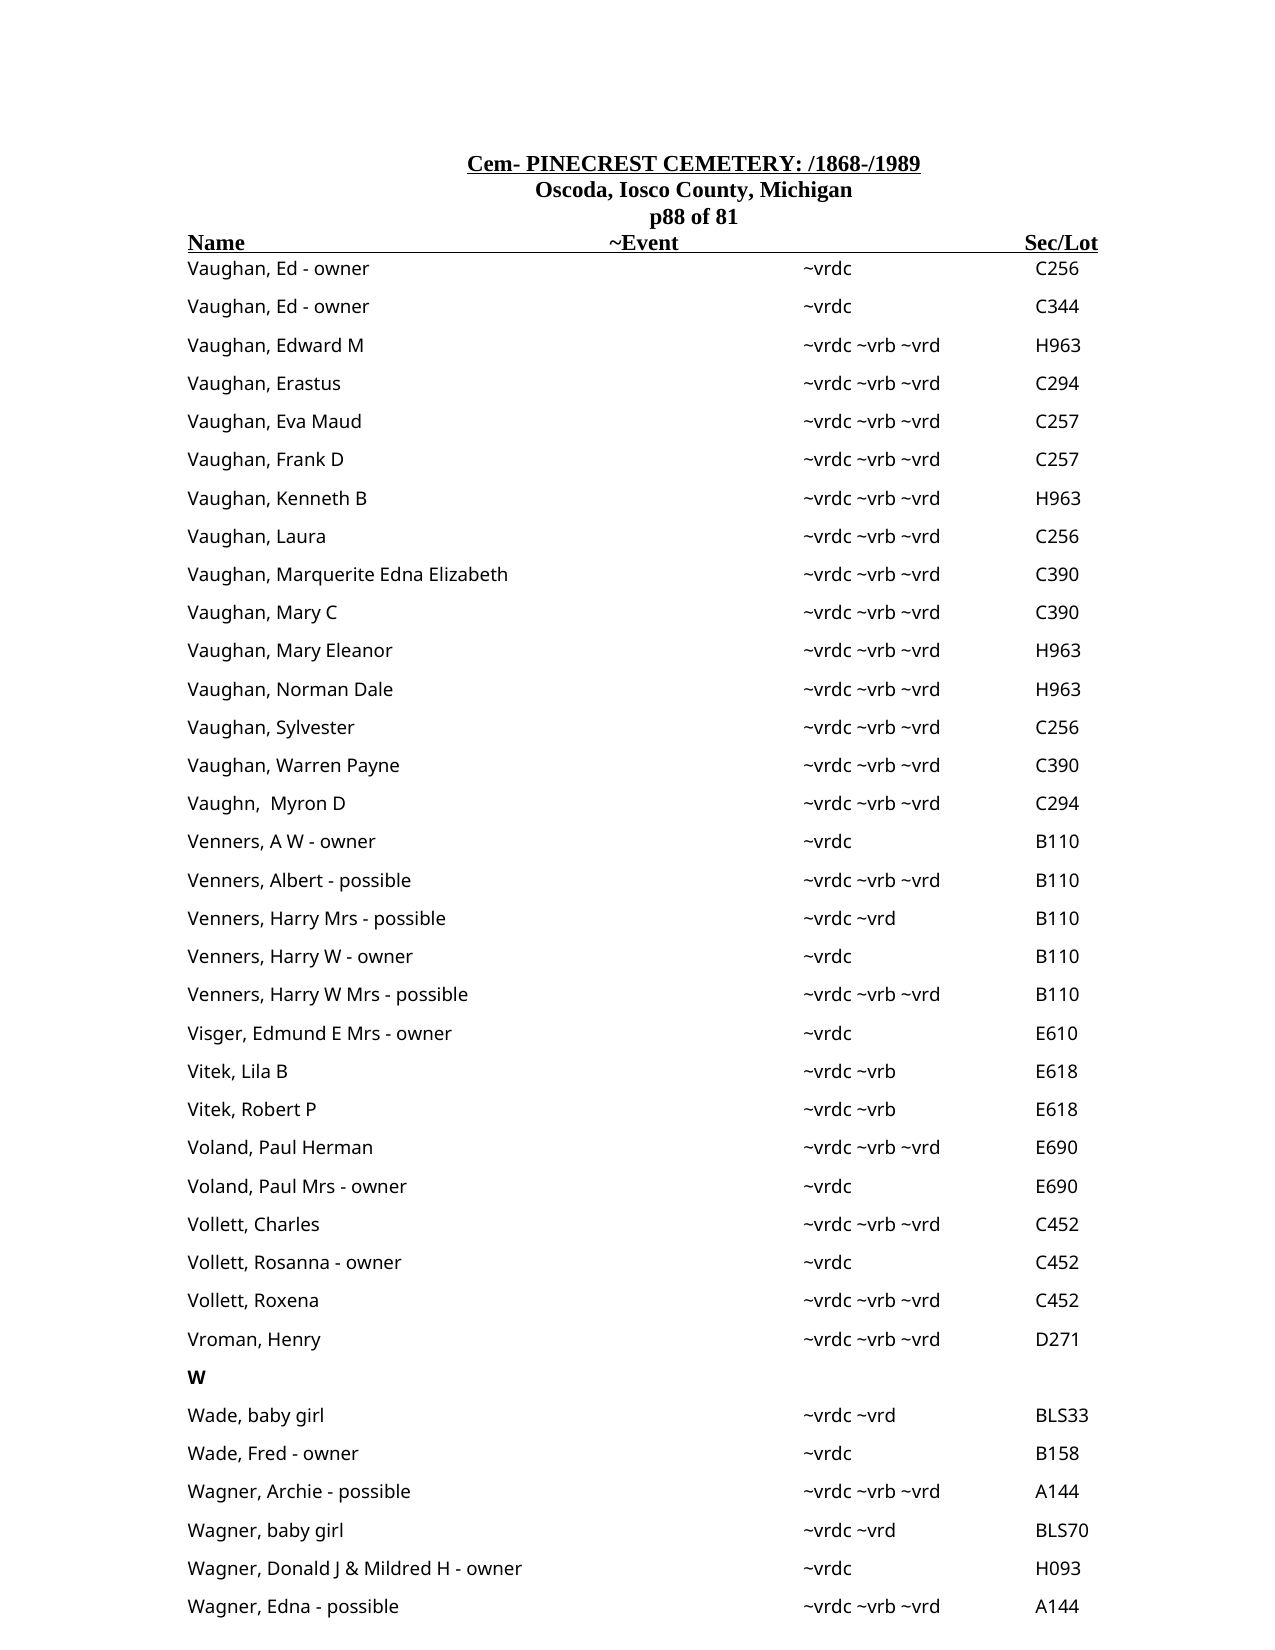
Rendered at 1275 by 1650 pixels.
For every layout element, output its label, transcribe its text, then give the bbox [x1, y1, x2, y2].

text Wagner, Donald J & Mildred H - owner ~vrdc H093 [187, 1555, 1200, 1581]
text Vaughan, Ed - owner ~vrdc C344 [187, 294, 1200, 319]
text Vitek, Robert P ~vrdc ~vrb E618 [187, 1096, 1200, 1122]
text Vollett, Rosanna - owner ~vrdc C452 [187, 1249, 1200, 1275]
text Vitek, Lila B ~vrdc ~vrb E618 [187, 1058, 1200, 1084]
text Vaughan, Laura ~vrdc ~vrb ~vrd C256 [187, 523, 1200, 548]
text Vroman, Henry ~vrdc ~vrb ~vrd D271 [187, 1326, 1200, 1351]
text Vaughn, Myron D ~vrdc ~vrb ~vrd C294 [187, 791, 1200, 816]
text Vaughan, Mary Eleanor ~vrdc ~vrb ~vrd H963 [187, 638, 1200, 663]
text Vaughan, Warren Payne ~vrdc ~vrb ~vrd C390 [187, 752, 1200, 778]
text Vaughan, Edward M ~vrdc ~vrb ~vrd H963 [187, 332, 1200, 357]
text Venners, Harry Mrs - possible ~vrdc ~vrd B110 [187, 905, 1200, 931]
text Vollett, Roxena ~vrdc ~vrb ~vrd C452 [187, 1288, 1200, 1313]
text Voland, Paul Mrs - owner ~vrdc E690 [187, 1173, 1200, 1198]
text Vaughan, Norman Dale ~vrdc ~vrb ~vrd H963 [187, 676, 1200, 701]
text Venners, Harry W - owner ~vrdc B110 [187, 943, 1200, 969]
text W [187, 1364, 1200, 1389]
text Vaughan, Marquerite Edna Elizabeth ~vrdc ~vrb ~vrd C390 [187, 561, 1200, 587]
text Venners, A W - owner ~vrdc B110 [187, 829, 1200, 854]
text Vollett, Charles ~vrdc ~vrb ~vrd C452 [187, 1211, 1200, 1237]
text Voland, Paul Herman ~vrdc ~vrb ~vrd E690 [187, 1135, 1200, 1160]
text Vaughan, Frank D ~vrdc ~vrb ~vrd C257 [187, 447, 1200, 472]
text Venners, Albert - possible ~vrdc ~vrb ~vrd B110 [187, 867, 1200, 893]
text Vaughan, Eva Maud ~vrdc ~vrb ~vrd C257 [187, 408, 1200, 434]
text Vaughan, Erastus ~vrdc ~vrb ~vrd C294 [187, 370, 1200, 396]
text Vaughan, Ed - owner ~vrdc C256 [187, 255, 1200, 281]
text Wagner, Edna - possible ~vrdc ~vrb ~vrd A144 [187, 1593, 1200, 1619]
text Wade, baby girl ~vrdc ~vrd BLS33 [187, 1402, 1200, 1428]
text Visger, Edmund E Mrs - owner ~vrdc E610 [187, 1020, 1200, 1046]
text Wagner, baby girl ~vrdc ~vrd BLS70 [187, 1517, 1200, 1542]
text Venners, Harry W Mrs - possible ~vrdc ~vrb ~vrd B110 [187, 982, 1200, 1007]
text Wagner, Archie - possible ~vrdc ~vrb ~vrd A144 [187, 1479, 1200, 1504]
text Wade, Fred - owner ~vrdc B158 [187, 1441, 1200, 1466]
text Vaughan, Kenneth B ~vrdc ~vrb ~vrd H963 [187, 485, 1200, 510]
text Vaughan, Mary C ~vrdc ~vrb ~vrd C390 [187, 599, 1200, 625]
text Vaughan, Sylvester ~vrdc ~vrb ~vrd C256 [187, 714, 1200, 740]
